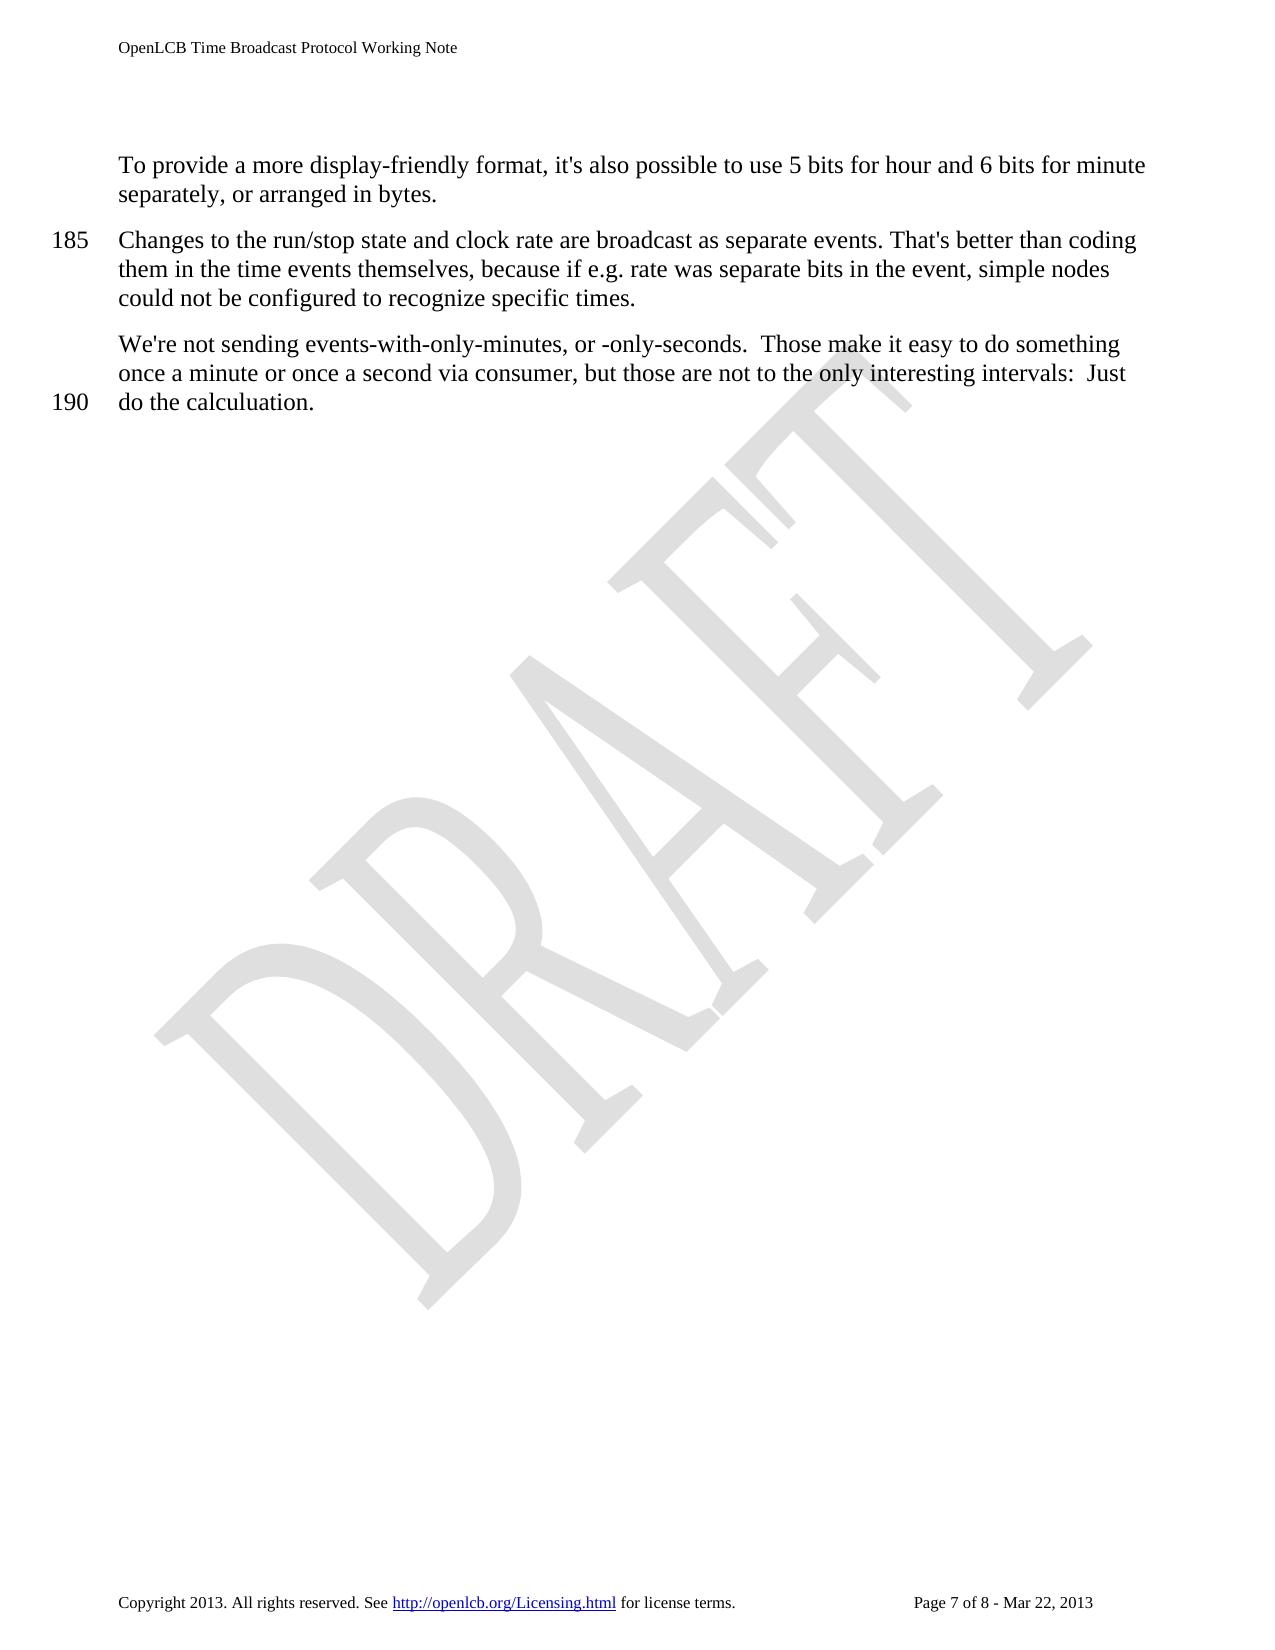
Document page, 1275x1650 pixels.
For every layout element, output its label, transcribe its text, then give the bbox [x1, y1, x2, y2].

text Changes to the run/stop state and clock rate are broadcast as separate events. That's better than coding them in the time events themselves, because if e.g. rate was separate bits in the event, simple nodes could not be configured to recognize specific times. [118, 225, 1157, 311]
text We're not sending events-with-only-minutes, or -only-seconds. Those make it easy to do something once a minute or once a second via consumer, but those are not to the only interesting intervals: Just do the calculuation. [118, 329, 1157, 415]
text To provide a more display-friendly format, it's also possible to use 5 bits for hour and 6 bits for minute separately, or arranged in bytes. [118, 150, 1157, 207]
